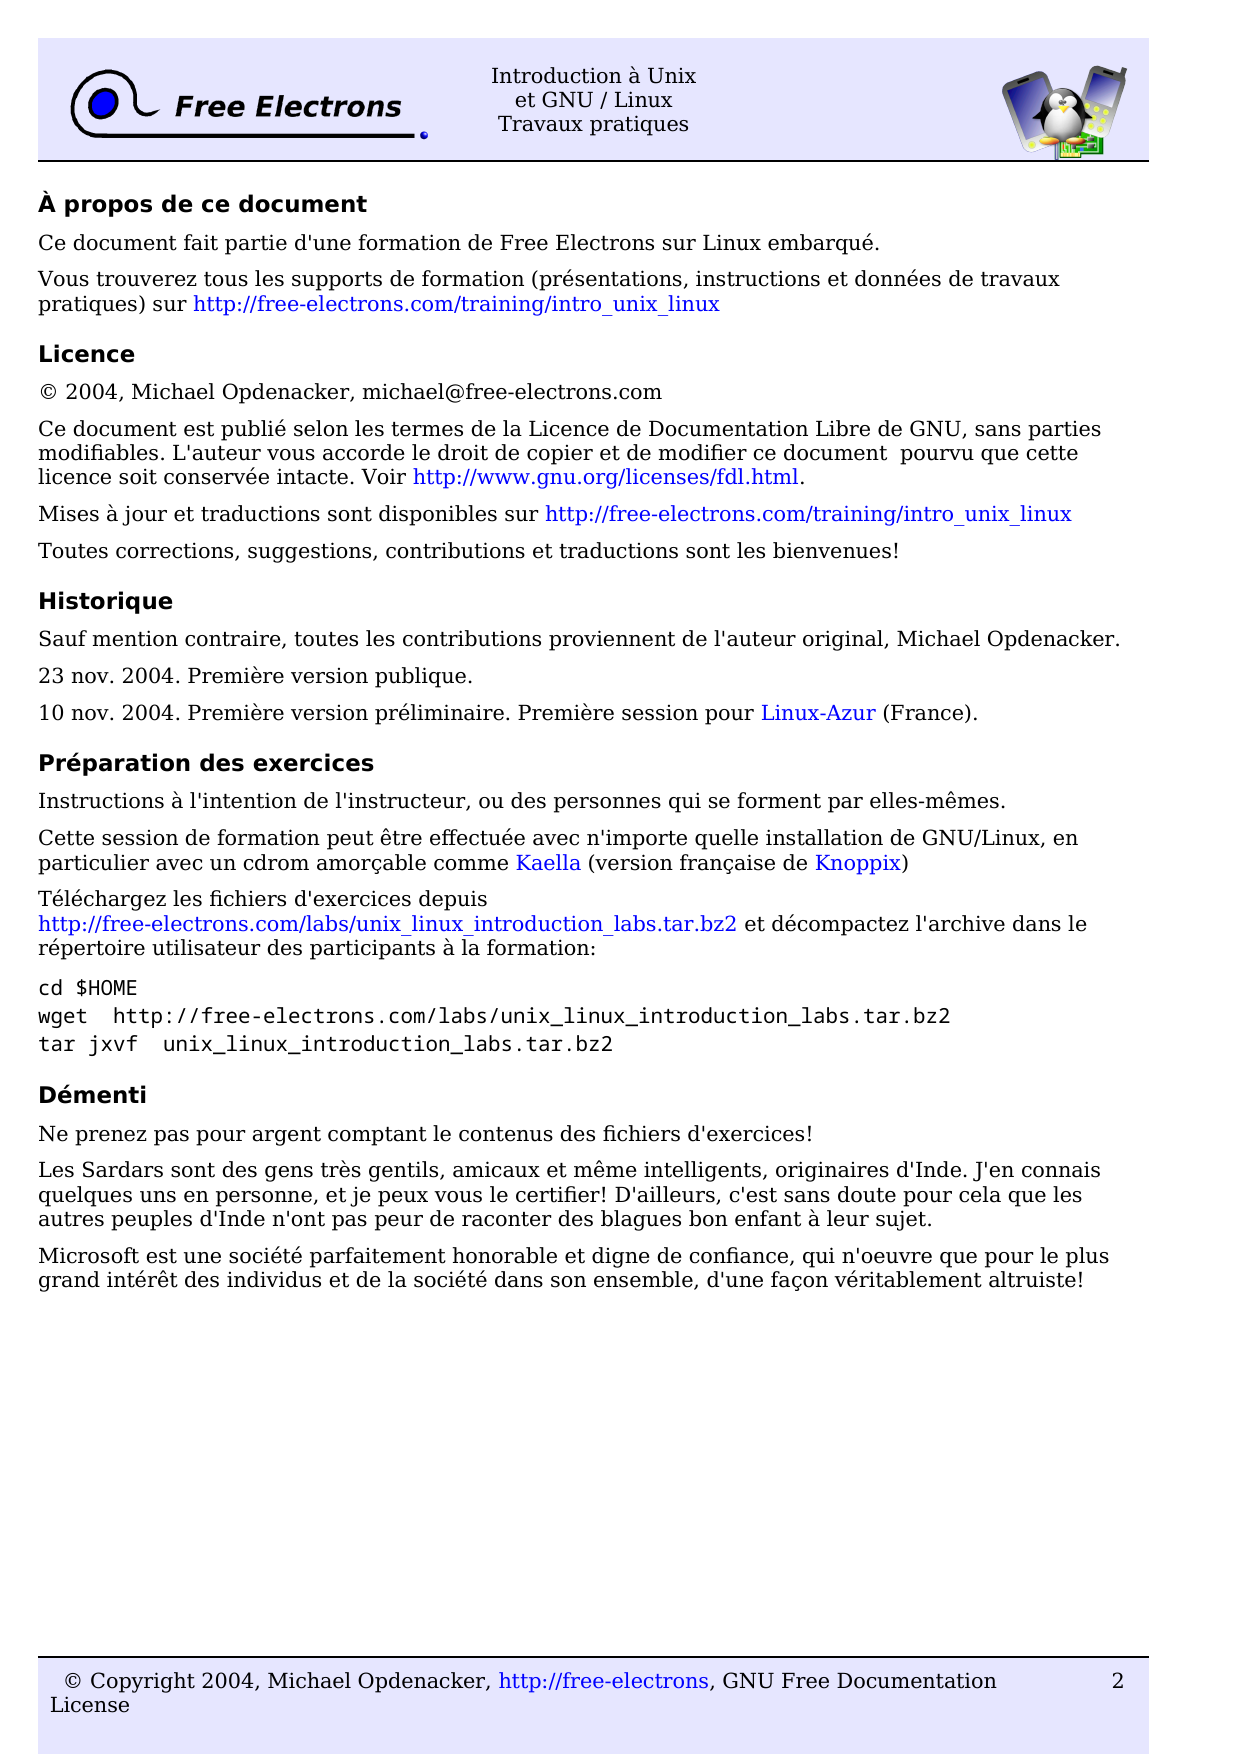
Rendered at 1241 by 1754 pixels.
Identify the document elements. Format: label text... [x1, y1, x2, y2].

text Ce document est publié selon les termes de la Licence de Documentation Libre de GNU, sans parties modifiables. L'auteur vous accorde le droit de copier et de modifier ce document pourvu que cette licence soit conservée intacte. Voir http://www.gnu.org/licenses/fdl.html. [38, 417, 1149, 490]
text Vous trouverez tous les supports de formation (présentations, instructions et données de travaux pratiques) sur http://free-electrons.com/training/intro_unix_linux [38, 267, 1149, 316]
subtitle À propos de ce document [38, 191, 1149, 218]
text 10 nov. 2004. Première version préliminaire. Première session pour Linux-Azur (France). [38, 701, 1149, 725]
subtitle Démenti [38, 1082, 1149, 1109]
text © 2004, Michael Opdenacker, michael@free-electrons.com [38, 380, 1149, 404]
picture [65, 61, 431, 145]
picture [995, 54, 1133, 168]
text Les Sardars sont des gens très gentils, amicaux et même intelligents, originaires d'Inde. J'en connais quelques uns en personne, et je peux vous le certifier! D'ailleurs, c'est sans doute pour cela que les autres peuples d'Inde n'ont pas peur de raconter des blagues bon enfant à leur sujet. [38, 1158, 1149, 1231]
text Sauf mention contraire, toutes les contributions proviennent de l'auteur original, Michael Opdenacker. [38, 628, 1149, 652]
text 23 nov. 2004. Première version publique. [38, 664, 1149, 689]
subtitle Historique [38, 588, 1149, 615]
subtitle Licence [38, 341, 1149, 368]
text Ce document fait partie d'une formation de Free Electrons sur Linux embarqué. [38, 231, 1149, 255]
text Microsoft est une société parfaitement honorable et digne de confiance, qui n'oeuvre que pour le plus grand intérêt des individus et de la société dans son ensemble, d'une façon véritablement altruiste! [38, 1244, 1149, 1292]
subtitle Préparation des exercices [38, 750, 1149, 777]
text Cette session de formation peut être effectuée avec n'importe quelle installation de GNU/Linux, en particulier avec un cdrom amorçable comme Kaella (version française de Knoppix) [38, 826, 1149, 875]
text Ne prenez pas pour argent comptant le contenus des fichiers d'exercices! [38, 1122, 1149, 1146]
text Mises à jour et traductions sont disponibles sur http://free-electrons.com/training/intro_unix_linux [38, 502, 1149, 527]
text Téléchargez les fichiers d'exercices depuis http://free-electrons.com/labs/unix_linux_introduction_labs.tar.bz2 et décompactez l'archive dans le répertoire utilisateur des participants à la formation: [38, 887, 1149, 960]
text Toutes corrections, suggestions, contributions et traductions sont les bienvenues! [38, 539, 1149, 563]
text cd $HOME wget http://free-electrons.com/labs/unix_linux_introduction_labs.tar.bz2 tar jxvf unix_linux_introduction_labs.tar.bz2 [38, 973, 1149, 1057]
text Instructions à l'intention de l'instructeur, ou des personnes qui se forment par elles-mêmes. [38, 790, 1149, 814]
